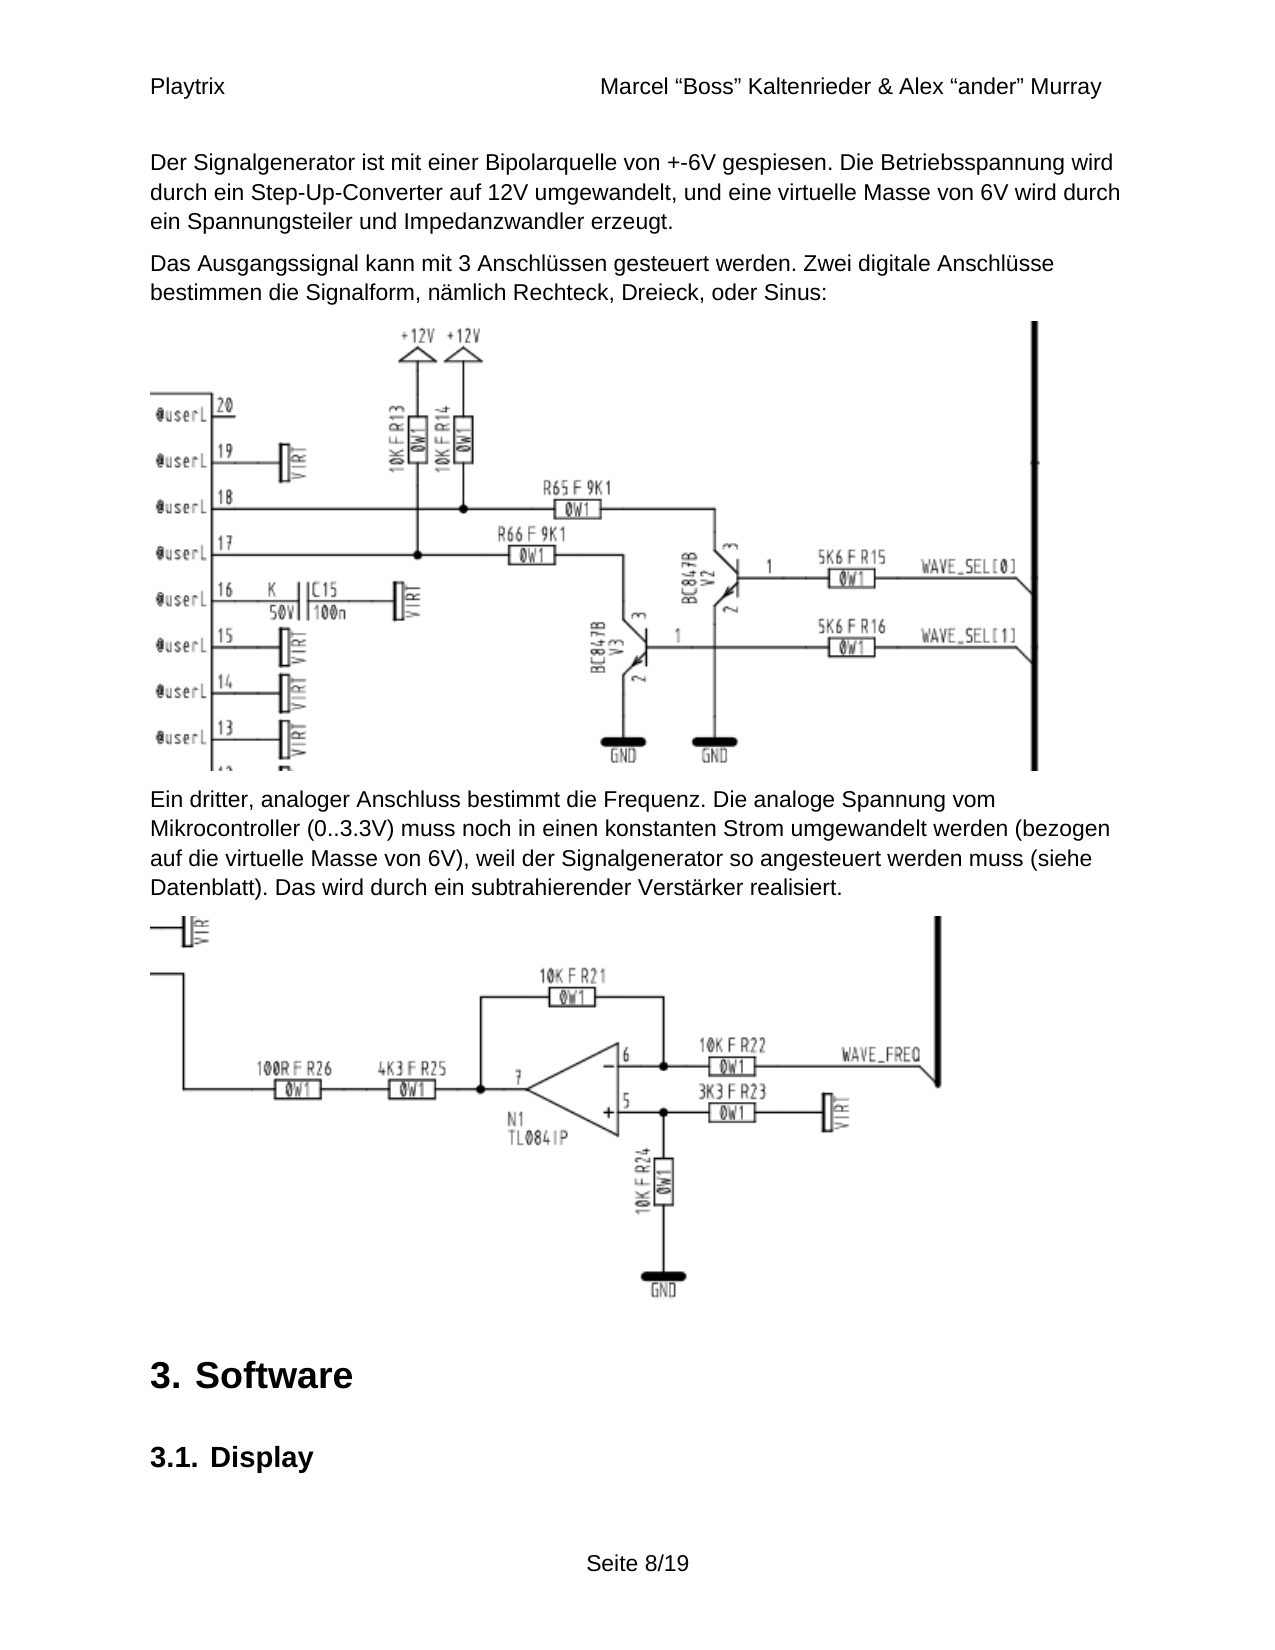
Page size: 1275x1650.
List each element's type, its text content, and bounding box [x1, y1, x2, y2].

subtitle Display [150, 1441, 1125, 1473]
text Der Signalgenerator ist mit einer Bipolarquelle von +-6V gespiesen. Die Betriebsspannung wird durch ein Step-Up-Converter auf 12V umgewandelt, und eine virtuelle Masse von 6V wird durch ein Spannungsteiler und Impedanzwandler erzeugt. [150, 150, 1125, 234]
text Das Ausgangssignal kann mit 3 Anschlüssen gesteuert werden. Zwei digitale Anschlüsse bestimmen die Signalform, nämlich Rechteck, Dreieck, oder Sinus: [150, 251, 1125, 306]
subtitle Software [150, 1355, 1125, 1397]
text Ein dritter, analoger Anschluss bestimmt die Frequenz. Die analoge Spannung vom Mikrocontroller (0..3.3V) muss noch in einen konstanten Strom umgewandelt werden (bezogen auf die virtuelle Masse von 6V), weil der Signalgenerator so angesteuert werden muss (siehe Datenblatt). Das wird durch ein subtrahierender Verstärker realisiert. [150, 787, 1125, 900]
